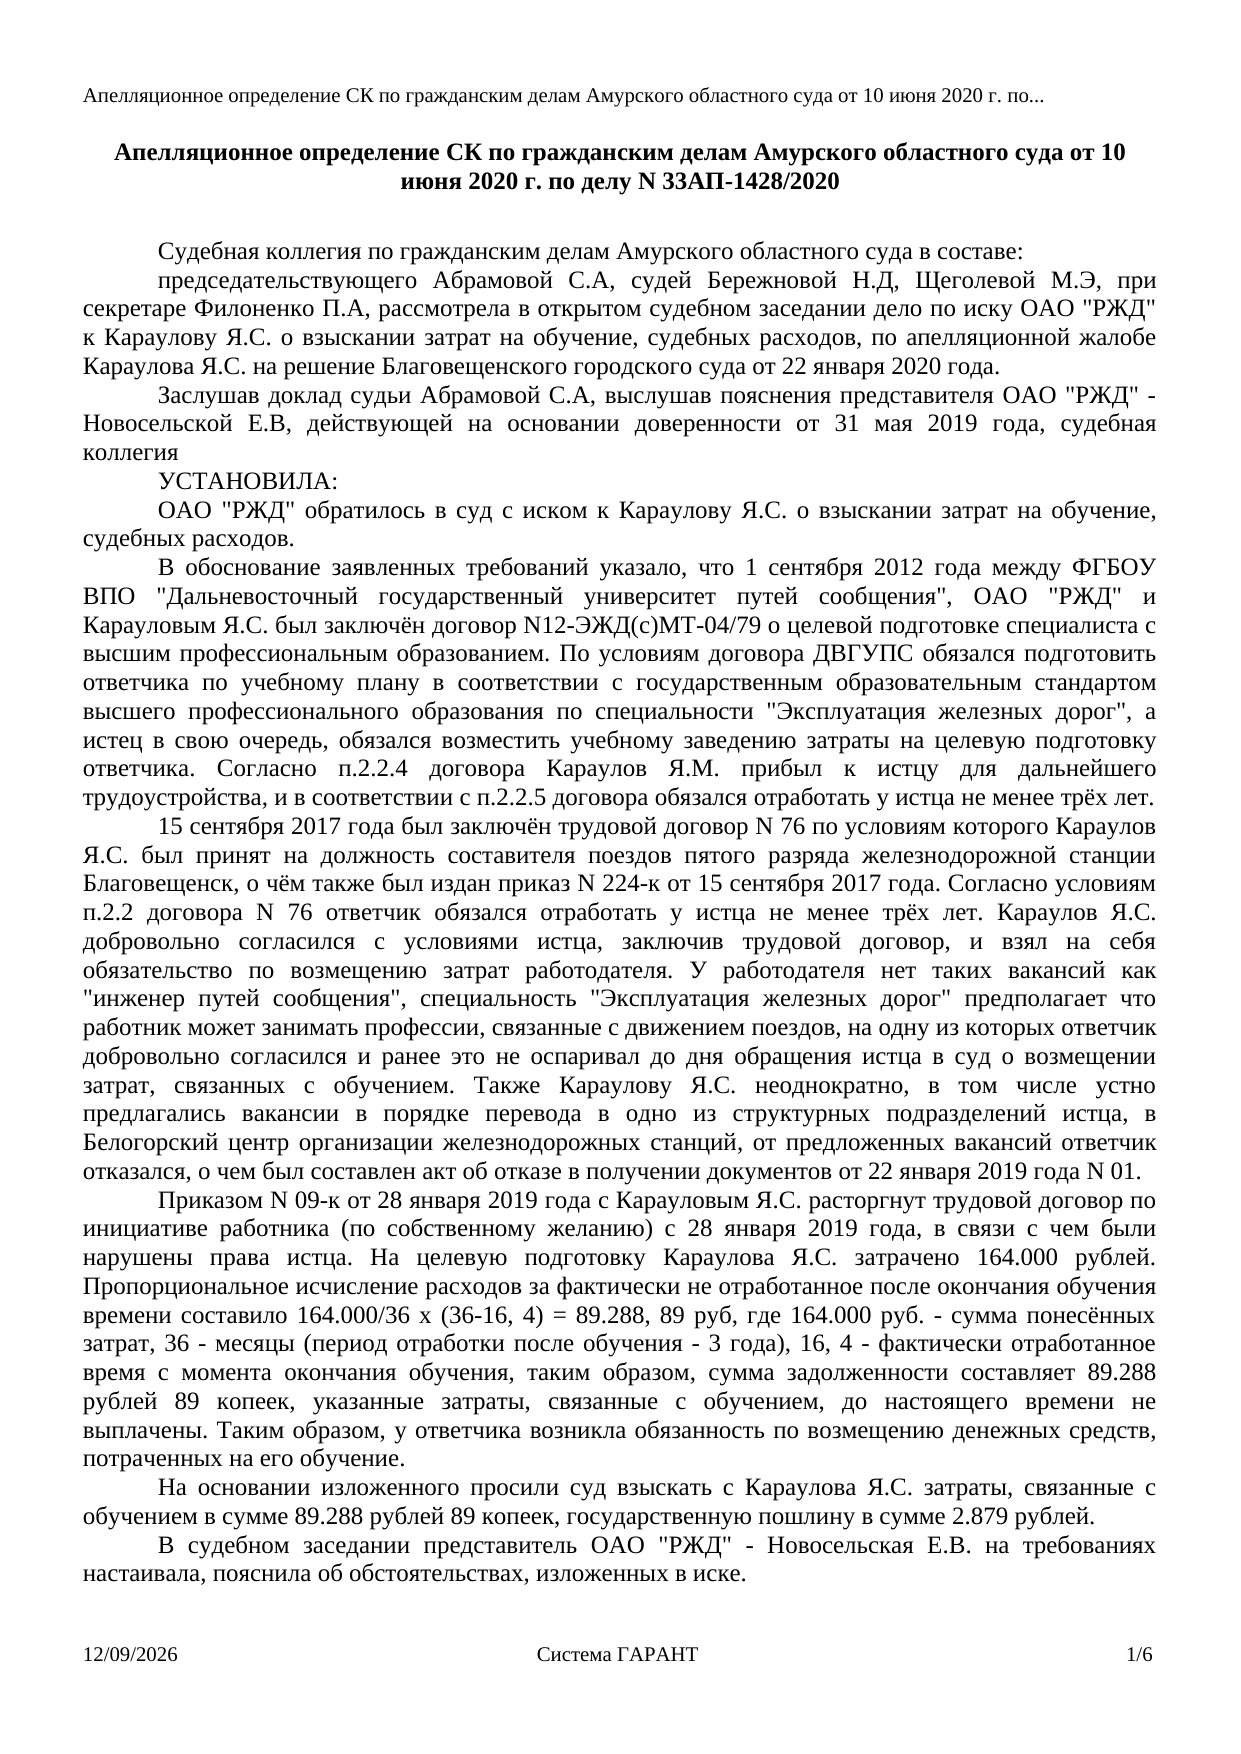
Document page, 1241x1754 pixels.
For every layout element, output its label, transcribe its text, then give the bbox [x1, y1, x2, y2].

text УСТАНОВИЛА: [83, 466, 1157, 495]
text На основании изложенного просили суд взыскать с Караулова Я.С. затраты, связанные с обучением в сумме 89.288 рублей 89 копеек, государственную пошлину в сумме 2.879 рублей. [83, 1472, 1157, 1530]
text ОАО "РЖД" обратилось в суд с иском к Караулову Я.С. о взыскании затрат на обучение, судебных расходов. [83, 495, 1157, 552]
text В обоснование заявленных требований указало, что 1 сентября 2012 года между ФГБОУ ВПО "Дальневосточный государственный университет путей сообщения", ОАО "РЖД" и Карауловым Я.С. был заключён договор N12-ЭЖД(с)МТ-04/79 о целевой подготовке специалиста с высшим профессиональным образованием. По условиям договора ДВГУПС обязался подготовить ответчика по учебному плану в соответствии с государственным образовательным стандартом высшего профессионального образования по специальности "Эксплуатация железных дорог", а истец в свою очередь, обязался возместить учебному заведению затраты на целевую подготовку ответчика. Согласно п.2.2.4 договора Караулов Я.М. прибыл к истцу для дальнейшего трудоустройства, и в соответствии с п.2.2.5 договора обязался отработать у истца не менее трёх лет. [83, 552, 1157, 811]
text Приказом N 09-к от 28 января 2019 года с Карауловым Я.С. расторгнут трудовой договор по инициативе работника (по собственному желанию) с 28 января 2019 года, в связи с чем были нарушены права истца. На целевую подготовку Караулова Я.С. затрачено 164.000 рублей. Пропорциональное исчисление расходов за фактически не отработанное после окончания обучения времени составило 164.000/36 х (36-16, 4) = 89.288, 89 руб, где 164.000 руб. - сумма понесённых затрат, 36 - месяцы (период отработки после обучения - 3 года), 16, 4 - фактически отработанное время с момента окончания обучения, таким образом, сумма задолженности составляет 89.288 рублей 89 копеек, указанные затраты, связанные с обучением, до настоящего времени не выплачены. Таким образом, у ответчика возникла обязанность по возмещению денежных средств, потраченных на его обучение. [83, 1185, 1157, 1472]
text 15 сентября 2017 года был заключён трудовой договор N 76 по условиям которого Караулов Я.С. был принят на должность составителя поездов пятого разряда железнодорожной станции Благовещенск, о чём также был издан приказ N 224-к от 15 сентября 2017 года. Согласно условиям п.2.2 договора N 76 ответчик обязался отработать у истца не менее трёх лет. Караулов Я.С. добровольно согласился с условиями истца, заключив трудовой договор, и взял на себя обязательство по возмещению затрат работодателя. У работодателя нет таких вакансий как "инженер путей сообщения", специальность "Эксплуатация железных дорог" предполагает что работник может занимать профессии, связанные с движением поездов, на одну из которых ответчик добровольно согласился и ранее это не оспаривал до дня обращения истца в суд о возмещении затрат, связанных с обучением. Также Караулову Я.С. неоднократно, в том числе устно предлагались вакансии в порядке перевода в одно из структурных подразделений истца, в Белогорский центр организации железнодорожных станций, от предложенных вакансий ответчик отказался, о чем был составлен акт об отказе в получении документов от 22 января 2019 года N 01. [83, 811, 1157, 1185]
subtitle Апелляционное определение СК по гражданским делам Амурского областного суда от 10 июня 2020 г. по делу N 33АП-1428/2020 [83, 137, 1157, 195]
text Судебная коллегия по гражданским делам Амурского областного суда в составе: [83, 236, 1157, 265]
text В судебном заседании представитель ОАО "РЖД" - Новосельская Е.В. на требованиях настаивала, пояснила об обстоятельствах, изложенных в иске. [83, 1530, 1157, 1587]
text председательствующего Абрамовой С.А, судей Бережновой Н.Д, Щеголевой М.Э, при секретаре Филоненко П.А, рассмотрела в открытом судебном заседании дело по иску ОАО "РЖД" к Караулову Я.С. о взыскании затрат на обучение, судебных расходов, по апелляционной жалобе Караулова Я.С. на решение Благовещенского городского суда от 22 января 2020 года. [83, 265, 1157, 380]
text Заслушав доклад судьи Абрамовой С.А, выслушав пояснения представителя ОАО "РЖД" - Новосельской Е.В, действующей на основании доверенности от 31 мая 2019 года, судебная коллегия [83, 380, 1157, 466]
